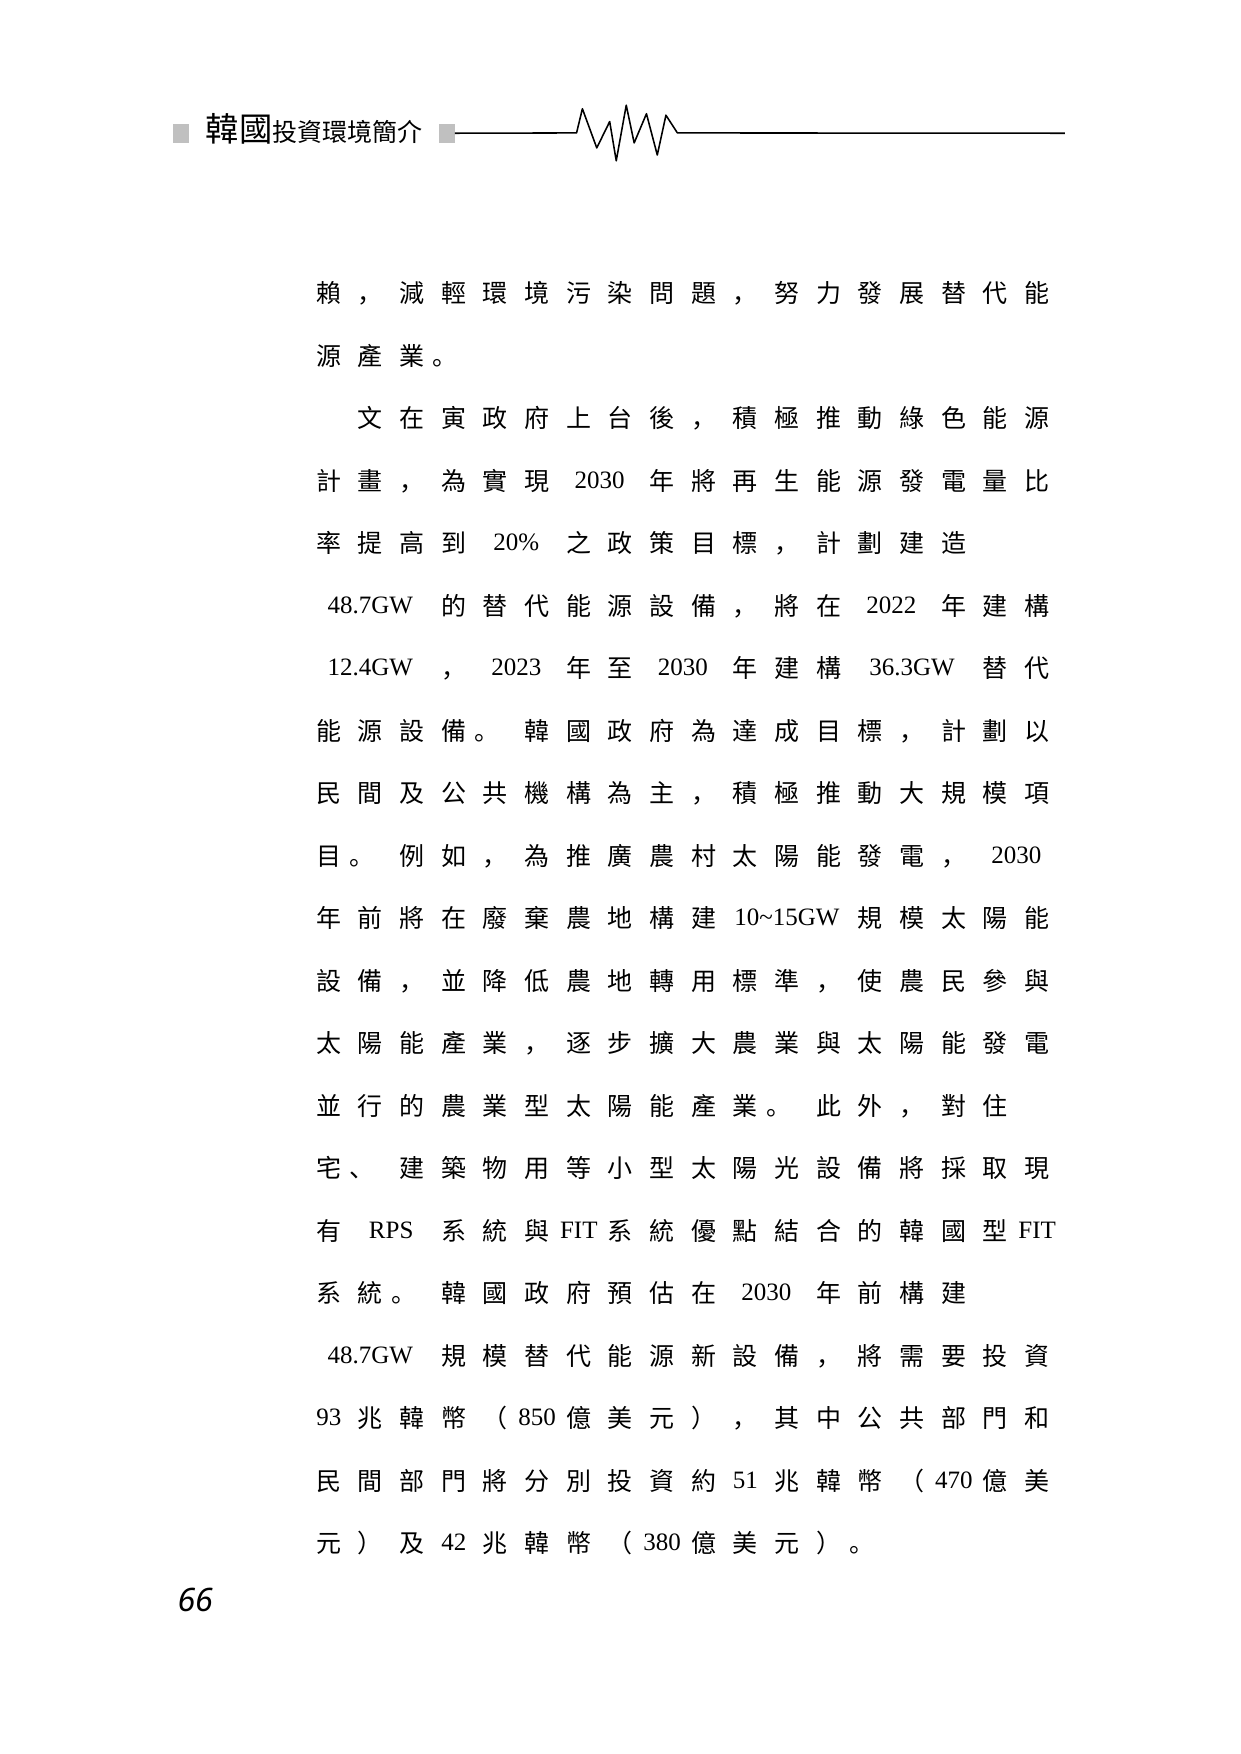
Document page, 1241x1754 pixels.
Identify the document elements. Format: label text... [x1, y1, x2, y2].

text 文在寅政府上台後，積極推動綠色能源計畫，為實現2030年將再生能源發電量比率提高到20%之政策目標，計劃建造48.7GW的替代能源設備，將在2022年建構12.4GW，2023年至2030年建構36.3GW替代能源設備。韓國政府為達成目標，計劃以民間及公共機構為主，積極推動大規模項目。例如，為推廣農村太陽能發電，2030年前將在廢棄農地構建10~15GW規模太陽能設備，並降低農地轉用標準，使農民參與太陽能產業，逐步擴大農業與太陽能發電並行的農業型太陽能產業。此外，對住宅、建築物用等小型太陽光設備將採取現有RPS系統與FIT系統優點結合的韓國型FIT系統。韓國政府預估在2030年前構建48.7GW規模替代能源新設備，將需要投資93兆韓幣（850億美元），其中公共部門和民間部門將分別投資約51兆韓幣（470億美元）及42兆韓幣（380億美元）。 [281, 375, 1058, 1563]
text 賴，減輕環境污染問題，努力發展替代能源產業。 [281, 250, 1058, 375]
